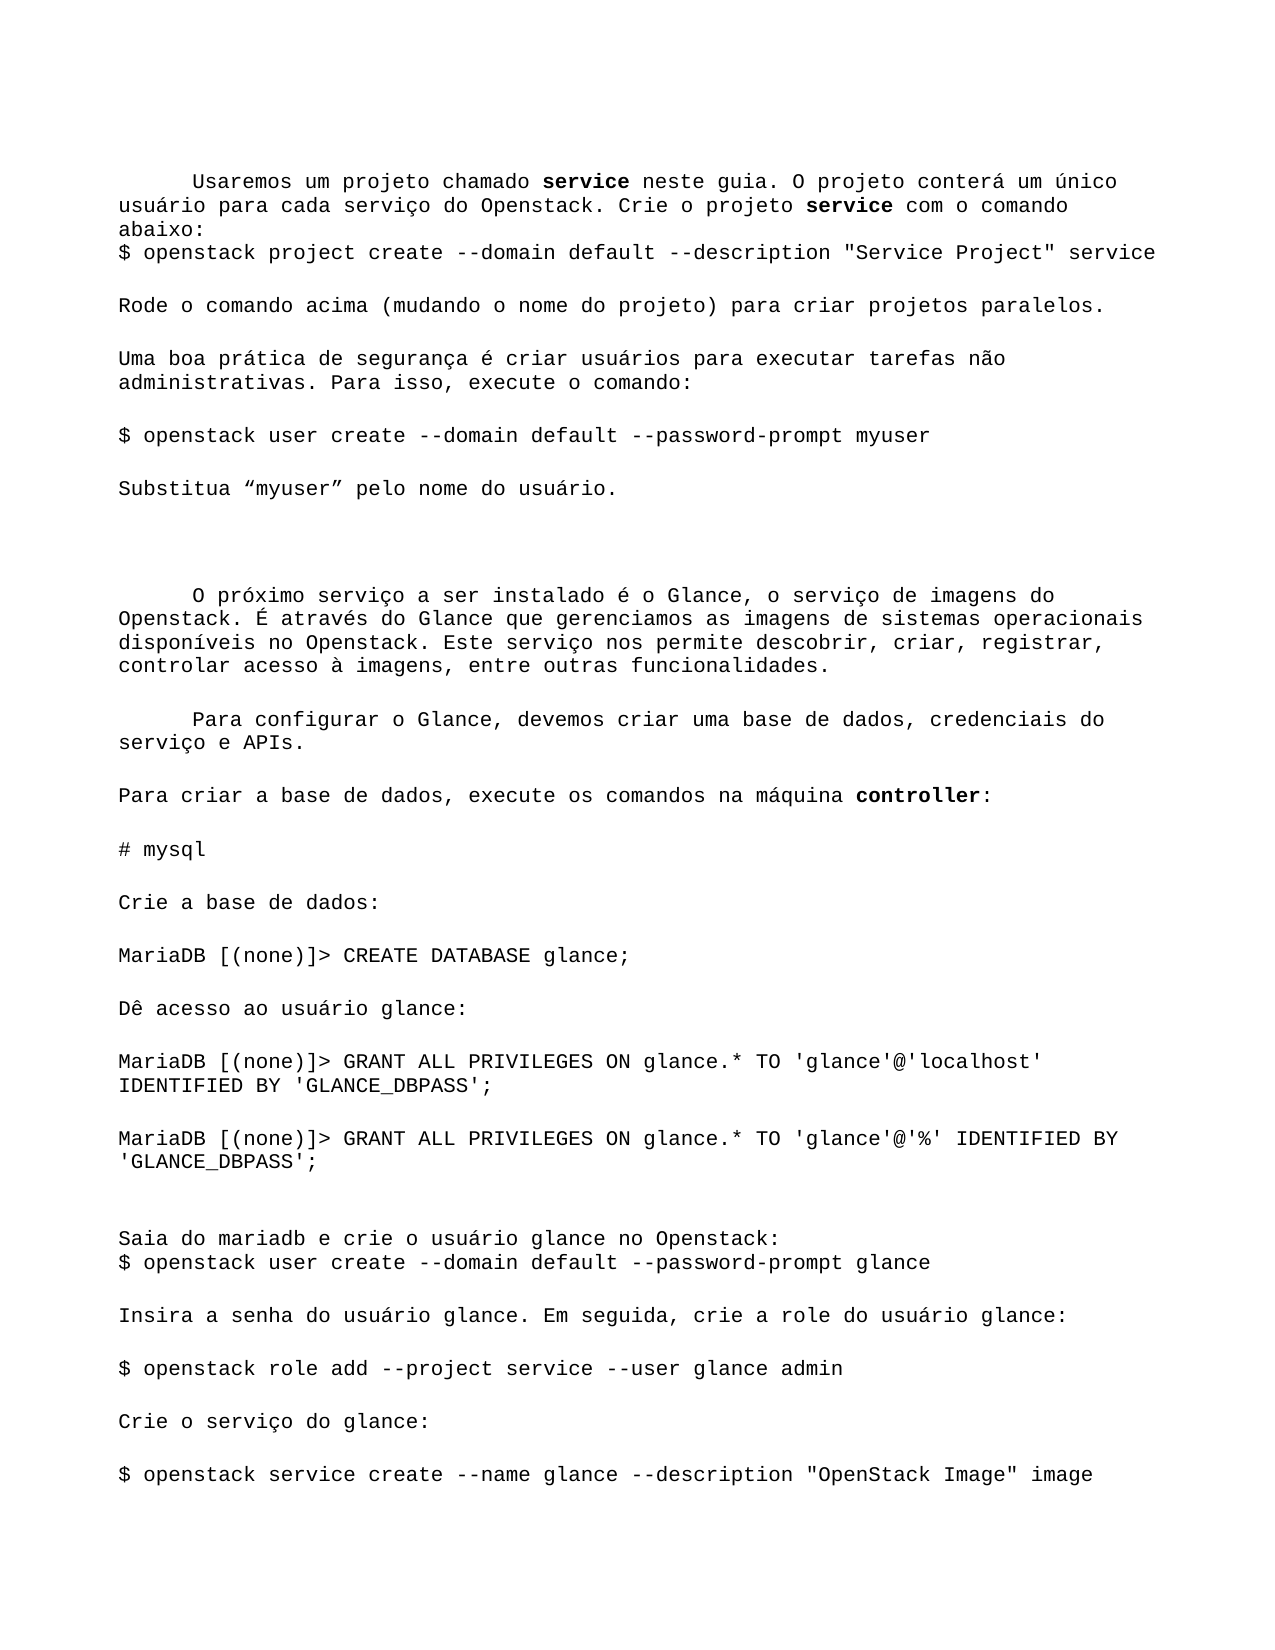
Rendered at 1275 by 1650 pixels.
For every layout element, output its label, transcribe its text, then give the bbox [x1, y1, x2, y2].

text Uma boa prática de segurança é criar usuários para executar tarefas não administrativas. Para isso, execute o comando: [118, 348, 1157, 396]
text Insira a senha do usuário glance. Em seguida, crie a role do usuário glance: [118, 1305, 1157, 1329]
text Crie o serviço do glance: [118, 1411, 1157, 1435]
text MariaDB [(none)]> GRANT ALL PRIVILEGES ON glance.* TO 'glance'@'localhost' IDENTIFIED BY 'GLANCE_DBPASS'; [118, 1051, 1157, 1098]
text Para criar a base de dados, execute os comandos na máquina controller: [118, 785, 1157, 809]
text O próximo serviço a ser instalado é o Glance, o serviço de imagens do Openstack. É através do Glance que gerenciamos as imagens de sistemas operacionais disponíveis no Openstack. Este serviço nos permite descobrir, criar, registrar, controlar acesso à imagens, entre outras funcionalidades. [118, 584, 1157, 679]
text Rode o comando acima (mudando o nome do projeto) para criar projetos paralelos. [118, 295, 1157, 319]
text Saia do mariadb e crie o usuário glance no Openstack: $ openstack user create --domain default --password-prompt glance [118, 1228, 1157, 1276]
text Crie a base de dados: [118, 892, 1157, 915]
text Usaremos um projeto chamado service neste guia. O projeto conterá um único usuário para cada serviço do Openstack. Crie o projeto service com o comando abaixo: $ openstack project create --domain default --description "Service Project" service [118, 171, 1157, 266]
text Substitua “myuser” pelo nome do usuário. [118, 478, 1157, 502]
text Dê acesso ao usuário glance: [118, 998, 1157, 1022]
text Para configurar o Glance, devemos criar uma base de dados, credenciais do serviço e APIs. [118, 709, 1157, 756]
text MariaDB [(none)]> GRANT ALL PRIVILEGES ON glance.* TO 'glance'@'%' IDENTIFIED BY 'GLANCE_DBPASS'; [118, 1128, 1157, 1175]
text # mysql [118, 838, 1157, 862]
text MariaDB [(none)]> CREATE DATABASE glance; [118, 945, 1157, 968]
text $ openstack service create --name glance --description "OpenStack Image" image [118, 1464, 1157, 1488]
text $ openstack role add --project service --user glance admin [118, 1358, 1157, 1382]
text $ openstack user create --domain default --password-prompt myuser [118, 425, 1157, 449]
